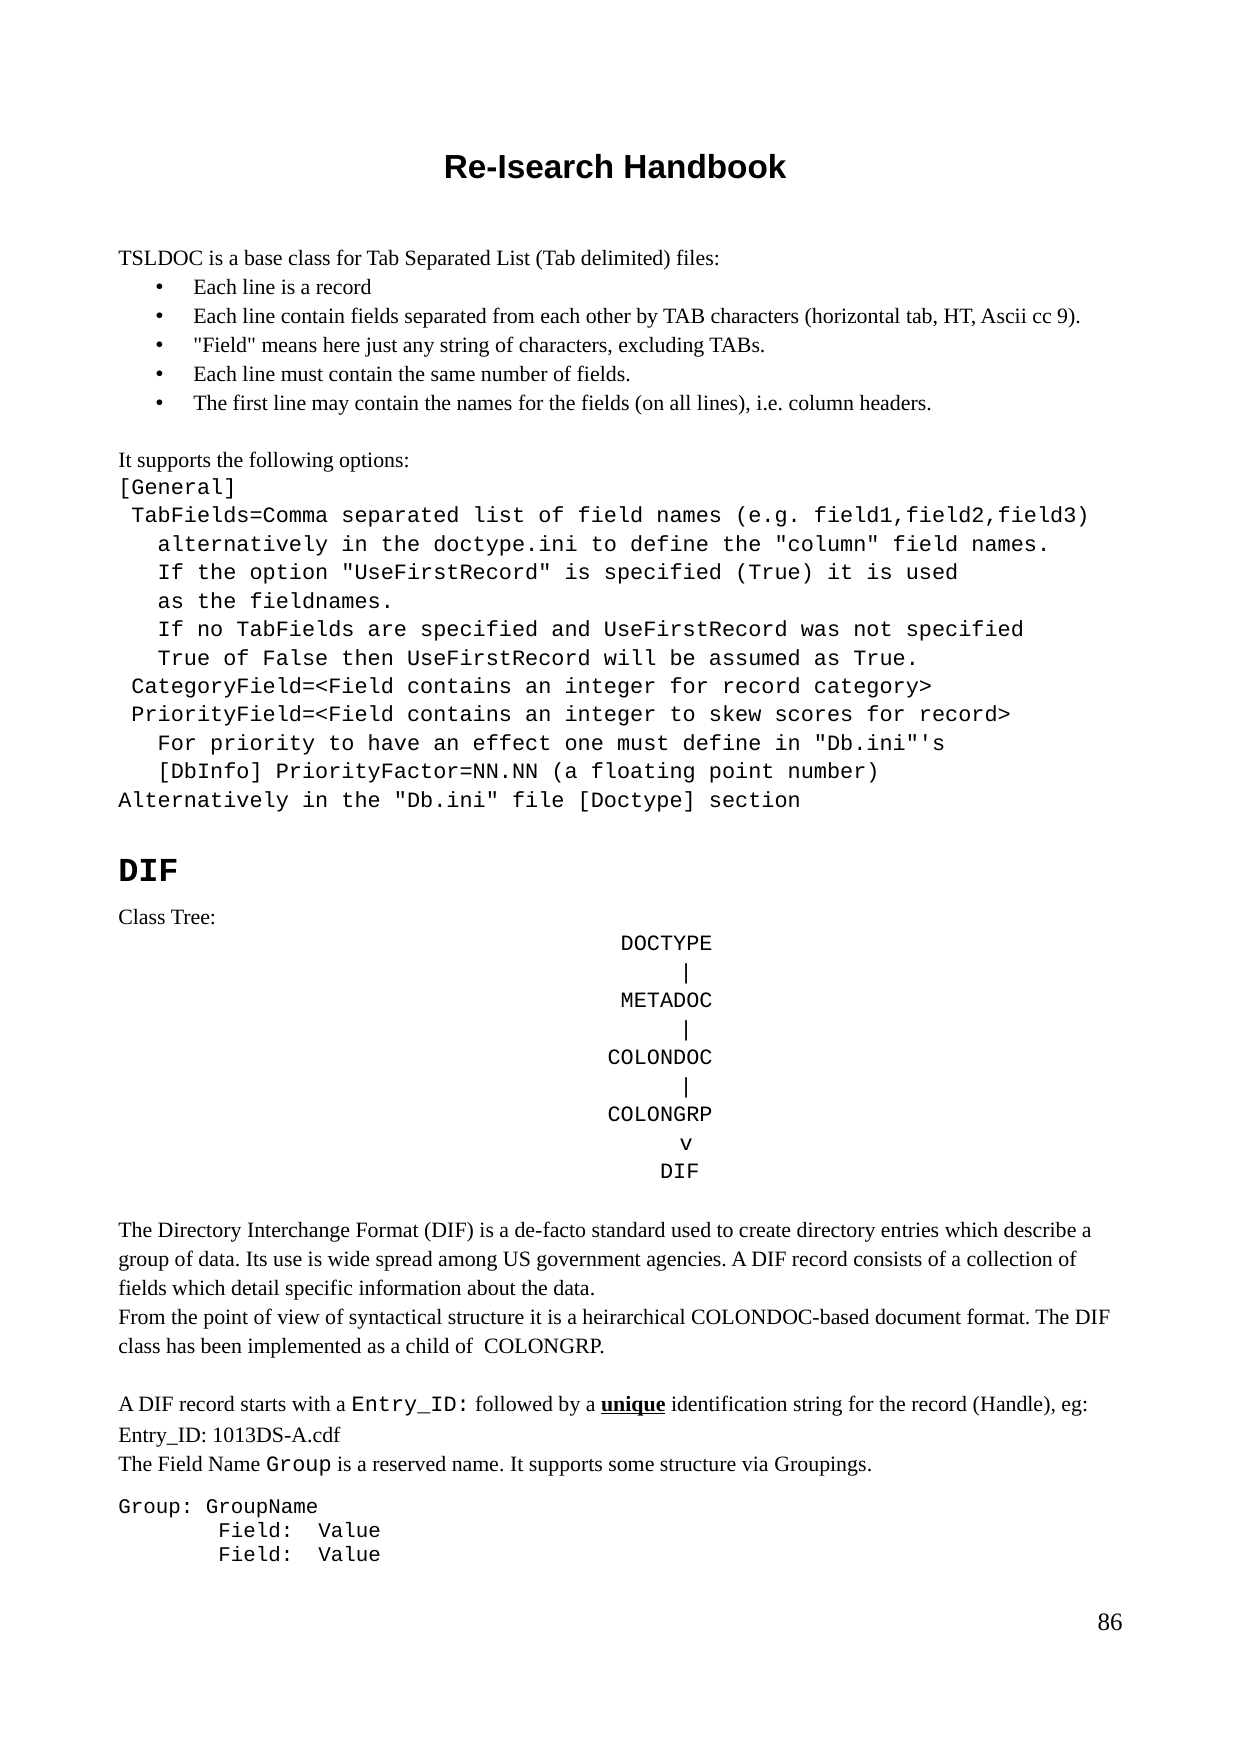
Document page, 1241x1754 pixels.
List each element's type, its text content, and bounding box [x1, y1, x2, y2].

list Each line contain fields separated from each other by TAB characters (horizontal tab, HT, Ascii cc 9). [156, 303, 1122, 328]
text From the point of view of syntactical structure it is a heirarchical COLONDOC-based document format. The DIF class has been implemented as a child of COLONGRP. [118, 1304, 1122, 1358]
subtitle DIF [118, 853, 1122, 891]
text If the option "UseFirstRecord" is specified (True) it is used [118, 561, 1122, 586]
text v [118, 1132, 1122, 1156]
text For priority to have an effect one must define in "Db.ini"'s [118, 732, 1122, 757]
text Class Tree: [118, 904, 1122, 929]
list Each line must contain the same number of fields. [156, 361, 1122, 386]
text Field: Value [118, 1544, 1122, 1567]
text True of False then UseFirstRecord will be assumed as True. [118, 647, 1122, 671]
text | [118, 1018, 1122, 1043]
text COLONDOC [118, 1046, 1122, 1071]
text | [118, 961, 1122, 986]
text DIF [118, 1160, 1122, 1185]
list "Field" means here just any string of characters, excluding TABs. [156, 332, 1122, 357]
text as the fieldnames. [118, 590, 1122, 614]
text TSLDOC is a base class for Tab Separated List (Tab delimited) files: [118, 245, 1122, 270]
text Alternatively in the "Db.ini" file [Doctype] section [118, 789, 1122, 814]
text It supports the following options: [118, 447, 1122, 472]
text alternatively in the doctype.ini to define the "column" field names. [118, 533, 1122, 558]
text If no TabFields are specified and UseFirstRecord was not specified [118, 618, 1122, 643]
text DOCTYPE [118, 933, 1122, 957]
text [General] [118, 476, 1122, 501]
text Group: GroupName [118, 1496, 1122, 1520]
text COLONGRP [118, 1103, 1122, 1128]
text The Directory Interchange Format (DIF) is a de-facto standard used to create directory entries which describe a group of data. Its use is wide spread among US government agencies. A DIF record consists of a collection of fields which detail specific information about the data. [118, 1217, 1122, 1300]
text METADOC [118, 989, 1122, 1014]
list The first line may contain the names for the fields (on all lines), i.e. column headers. [156, 389, 1122, 415]
text A DIF record starts with a Entry_ID: followed by a unique identification string for the record (Handle), eg: Entry_ID: 1013DS-A.cdf The Field Name Group is a reserved name. It supports some structure via Groupings. [118, 1391, 1122, 1477]
text [DbInfo] PriorityFactor=NN.NN (a floating point number) [118, 760, 1122, 785]
text PriorityField=<Field contains an integer to skew scores for record> [118, 703, 1122, 728]
text | [118, 1075, 1122, 1099]
list Each line is a record [156, 274, 1122, 299]
text Field: Value [118, 1520, 1122, 1544]
text CategoryField=<Field contains an integer for record category> [118, 675, 1122, 700]
text TabFields=Comma separated list of field names (e.g. field1,field2,field3) [118, 504, 1122, 529]
